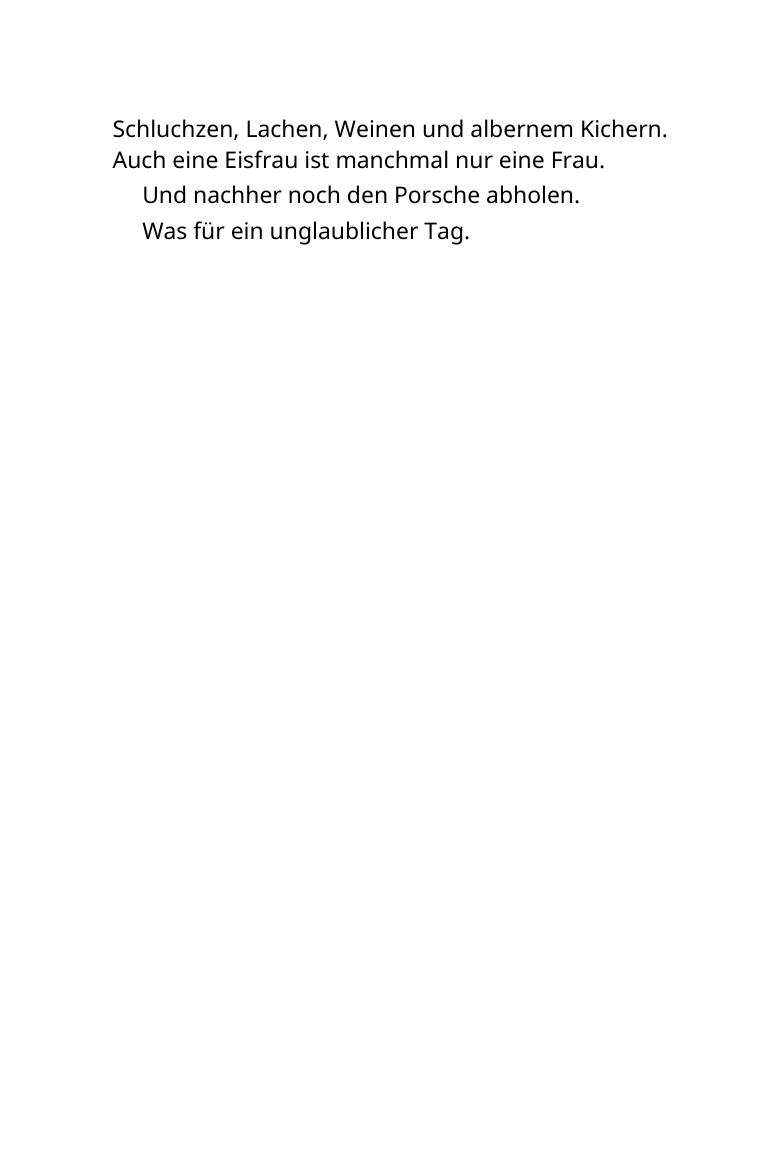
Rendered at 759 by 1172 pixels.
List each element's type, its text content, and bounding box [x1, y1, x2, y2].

text Was für ein unglaublicher Tag. [112, 214, 684, 246]
text Und nachher noch den Porsche abholen. [112, 179, 684, 210]
text Schluchzen, Lachen, Weinen und albernem Kichern. Auch eine Eisfrau ist manchmal nur eine Frau. [112, 112, 684, 175]
